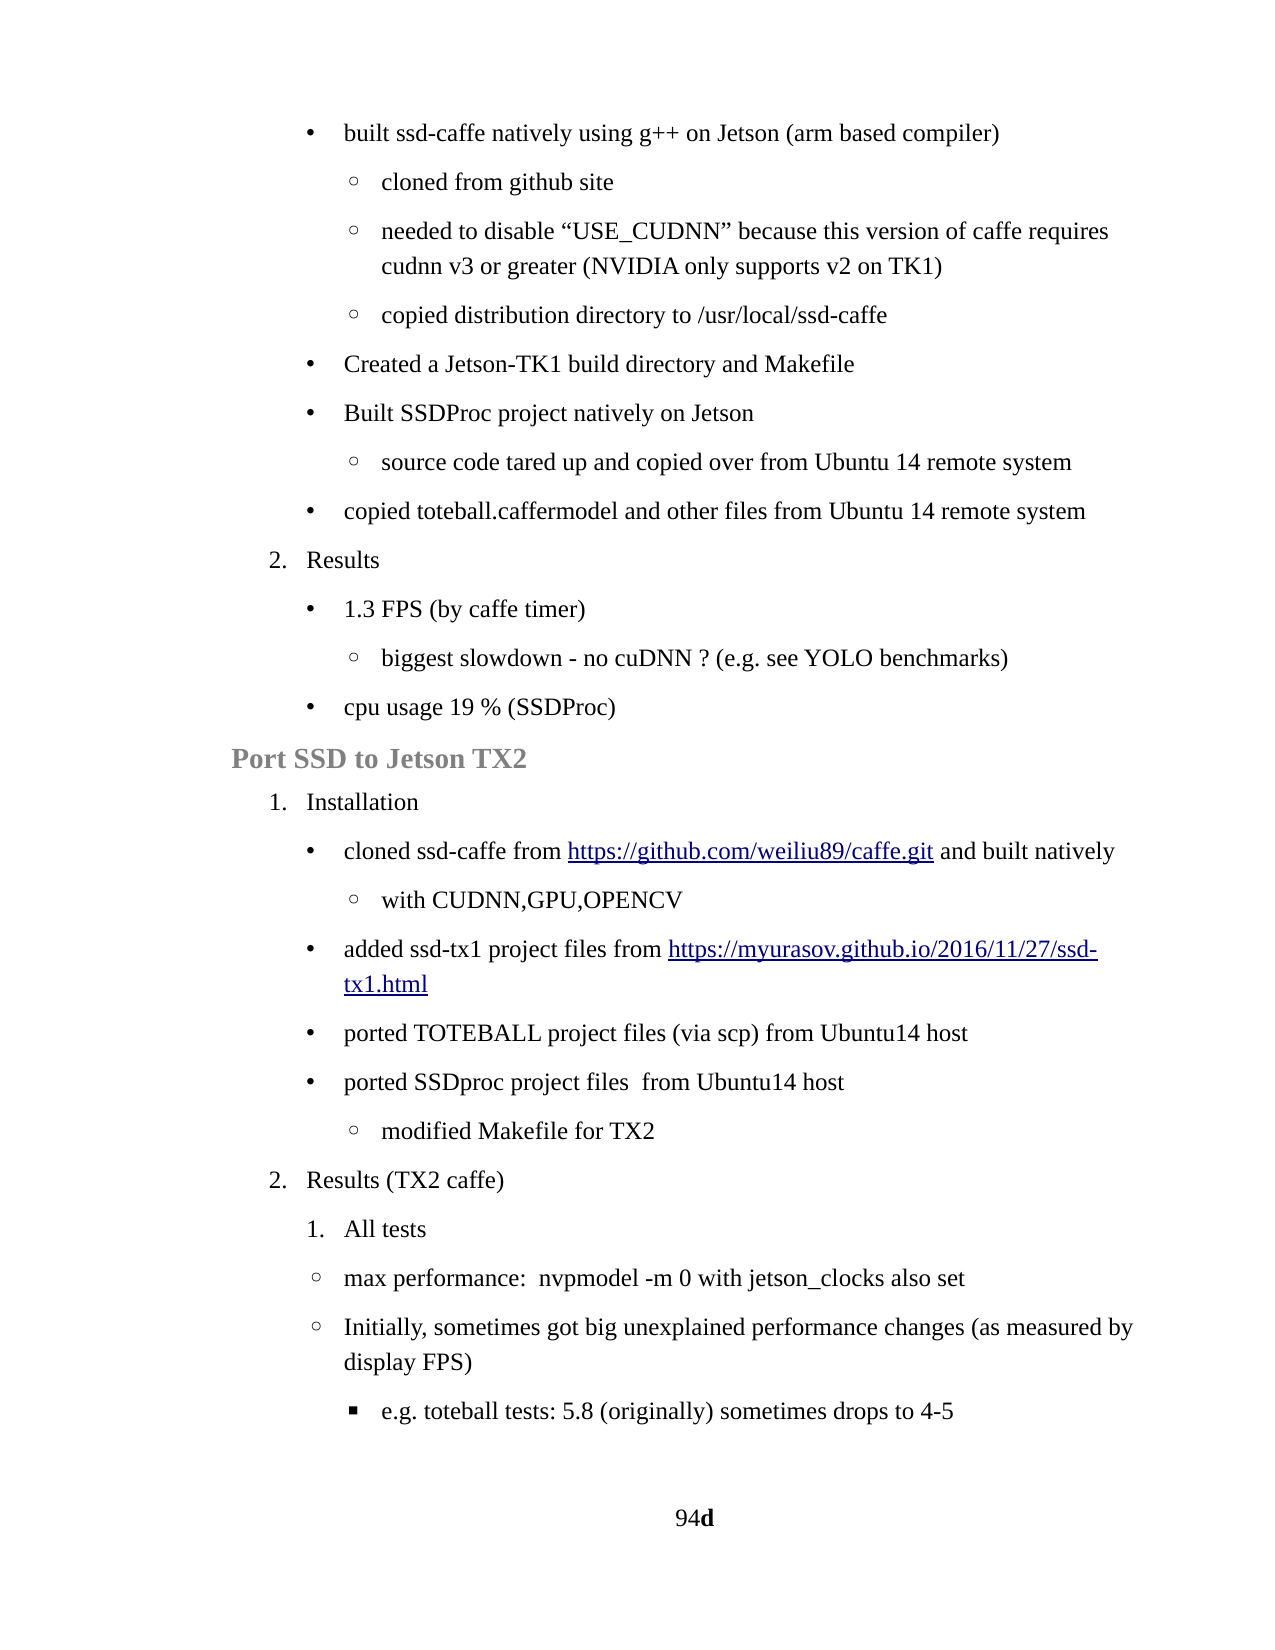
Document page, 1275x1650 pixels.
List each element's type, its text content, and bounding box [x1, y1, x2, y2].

list ported TOTEBALL project files (via scp) from Ubuntu14 host [306, 1018, 1158, 1047]
list All tests [306, 1214, 1158, 1243]
list copied toteball.caffermodel and other files from Ubuntu 14 remote system [306, 496, 1158, 525]
list Results (TX2 caffe) [269, 1165, 1158, 1194]
subtitle Port SSD to Jetson TX2 [231, 741, 1158, 775]
list ported SSDproc project files from Ubuntu14 host [306, 1067, 1158, 1096]
list Created a Jetson-TK1 build directory and Makefile [306, 349, 1158, 378]
list source code tared up and copied over from Ubuntu 14 remote system [344, 447, 1158, 476]
list Results [269, 545, 1158, 574]
list cpu usage 19 % (SSDProc) [306, 692, 1158, 721]
list 1.3 FPS (by caffe timer) [306, 594, 1158, 623]
list biggest slowdown - no cuDNN ? (e.g. see YOLO benchmarks) [344, 643, 1158, 672]
list Installation [269, 787, 1158, 816]
list Initially, sometimes got big unexplained performance changes (as measured by display FPS) [306, 1312, 1158, 1376]
list copied distribution directory to /usr/local/ssd-caffe [344, 300, 1158, 328]
list built ssd-caffe natively using g++ on Jetson (arm based compiler) [306, 118, 1158, 147]
list e.g. toteball tests: 5.8 (originally) sometimes drops to 4-5 [344, 1396, 1158, 1425]
list with CUDNN,GPU,OPENCV [344, 886, 1158, 914]
list cloned from github site [344, 167, 1158, 196]
list needed to disable “USE_CUDNN” because this version of caffe requires cudnn v3 or greater (NVIDIA only supports v2 on TK1) [344, 216, 1158, 279]
list cloned ssd-caffe from https://github.com/weiliu89/caffe.git and built natively [306, 836, 1158, 865]
list max performance: nvpmodel -m 0 with jetson_clocks also set [306, 1263, 1158, 1292]
list Built SSDProc project natively on Jetson [306, 398, 1158, 427]
list modified Makefile for TX2 [344, 1116, 1158, 1145]
list added ssd-tx1 project files from https://myurasov.github.io/2016/11/27/ssd-tx1.html [306, 934, 1158, 998]
